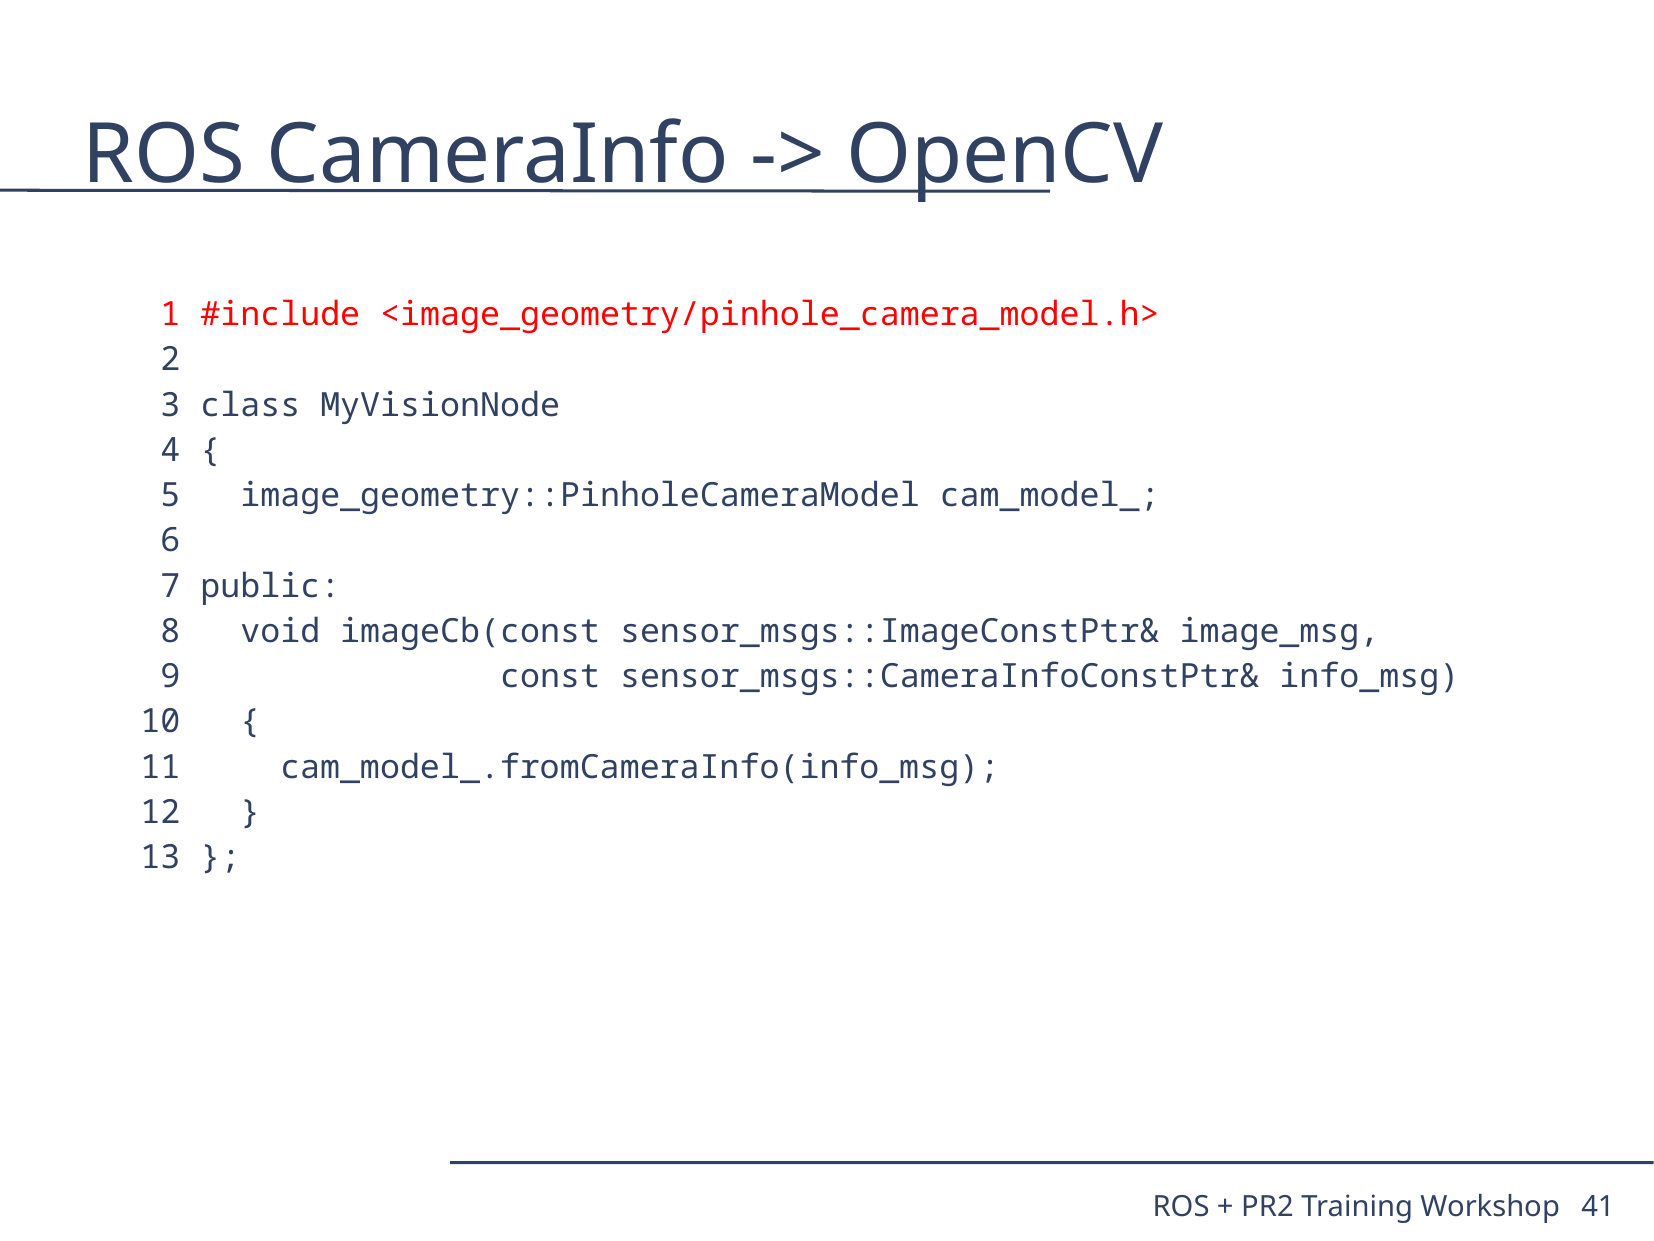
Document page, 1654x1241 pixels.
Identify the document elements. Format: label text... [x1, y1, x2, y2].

list 1 #include <image_geometry/pinhole_camera_model.h> 2 3 class MyVisionNode 4 { 5 image_geometry::PinholeCameraModel cam_model_; 6 7 public: 8 void imageCb(const sensor_msgs::ImageConstPtr& image_msg, 9 const sensor_msgs::CameraInfoConstPtr& info_msg) 10 { 11 cam_model_.fromCameraInfo(info_msg); 12 } 13 }; [82, 290, 1571, 1109]
title ROS CameraInfo -> OpenCV [82, 75, 1571, 226]
